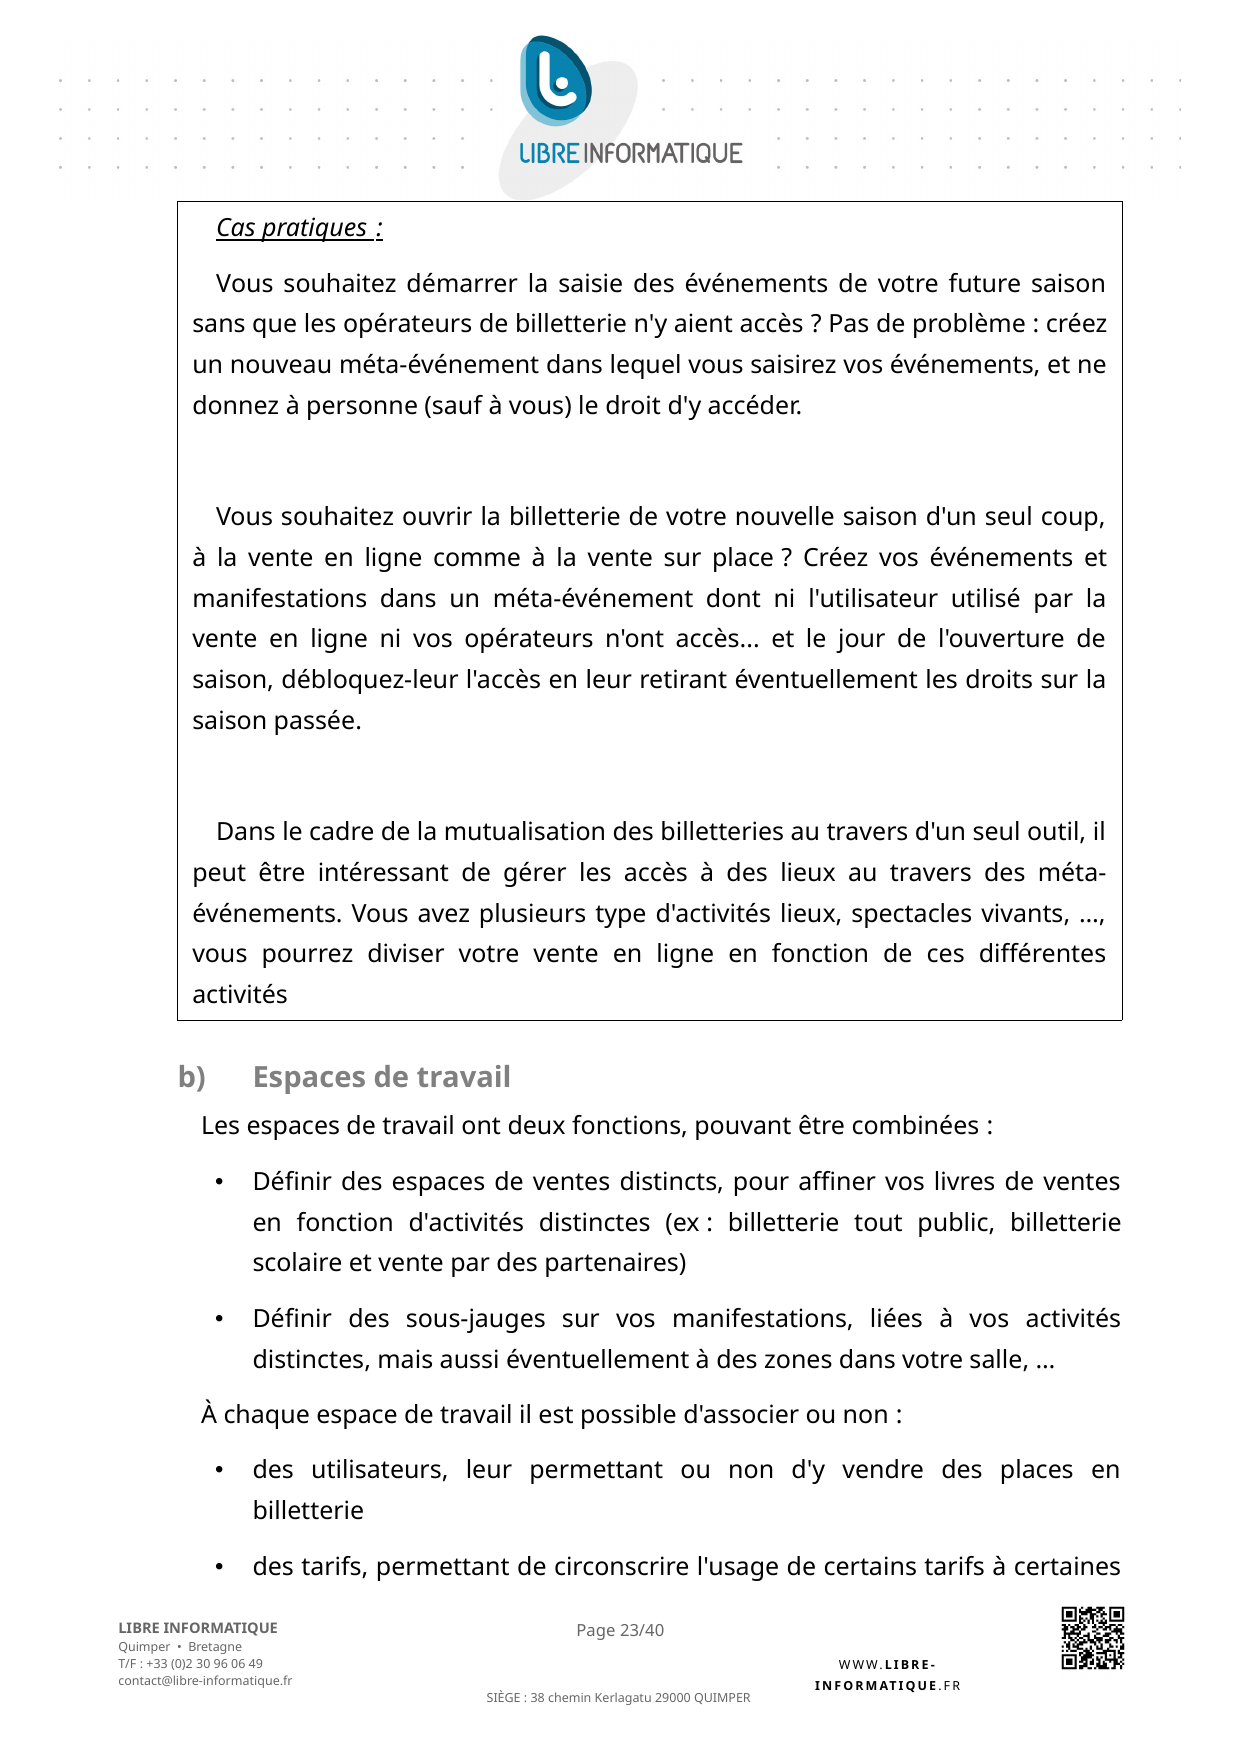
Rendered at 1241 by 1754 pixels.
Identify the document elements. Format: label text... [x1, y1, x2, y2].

list Définir des espaces de ventes distincts, pour affiner vos livres de ventes en fonction d'activités distinctes (ex : billetterie tout public, billetterie scolaire et vente par des partenaires) [215, 1163, 1122, 1279]
list des utilisateurs, leur permettant ou non d'y vendre des places en billetterie [215, 1452, 1122, 1527]
list des tarifs, permettant de circonscrire l'usage de certains tarifs à certaines [215, 1548, 1122, 1582]
picture [557, 78, 567, 88]
subtitle Espaces de travail [177, 1056, 1122, 1096]
picture [1051, 1596, 1135, 1680]
text Vous souhaitez ouvrir la billetterie de votre nouvelle saison d'un seul coup, à la vente en ligne comme à la vente sur place ? Créez vos événements et manifestations dans un méta-événement dont ni l'utilisateur utilisé par la vente en ligne ni vos opérateurs n'ont accès... et le jour de l'ouverture de saison, débloquez-leur l'accès en leur retirant éventuellement les droits sur la saison passée. [178, 489, 1122, 737]
text Dans le cadre de la mutualisation des billetteries au travers d'un seul outil, il peut être intéressant de gérer les accès à des lieux au travers des méta-événements. Vous avez plusieurs type d'activités lieux, spectacles vivants, …, vous pourrez diviser votre vente en ligne en fonction de ces différentes activités [178, 804, 1122, 1020]
text À chaque espace de travail il est possible d'associer ou non : [177, 1397, 1122, 1431]
picture [59, 35, 1182, 201]
list Définir des sous-jauges sur vos manifestations, liées à vos activités distinctes, mais aussi éventuellement à des zones dans votre salle, … [215, 1301, 1122, 1375]
text Les espaces de travail ont deux fonctions, pouvant être combinées : [177, 1108, 1122, 1142]
text Cas pratiques : [178, 202, 1122, 244]
picture [540, 52, 576, 106]
text Vous souhaitez démarrer la saisie des événements de votre future saison sans que les opérateurs de billetterie n'y aient accès ? Pas de problème : créez un nouveau méta-événement dans lequel vous saisirez vos événements, et ne donnez à personne (sauf à vous) le droit d'y accéder. [178, 256, 1122, 422]
